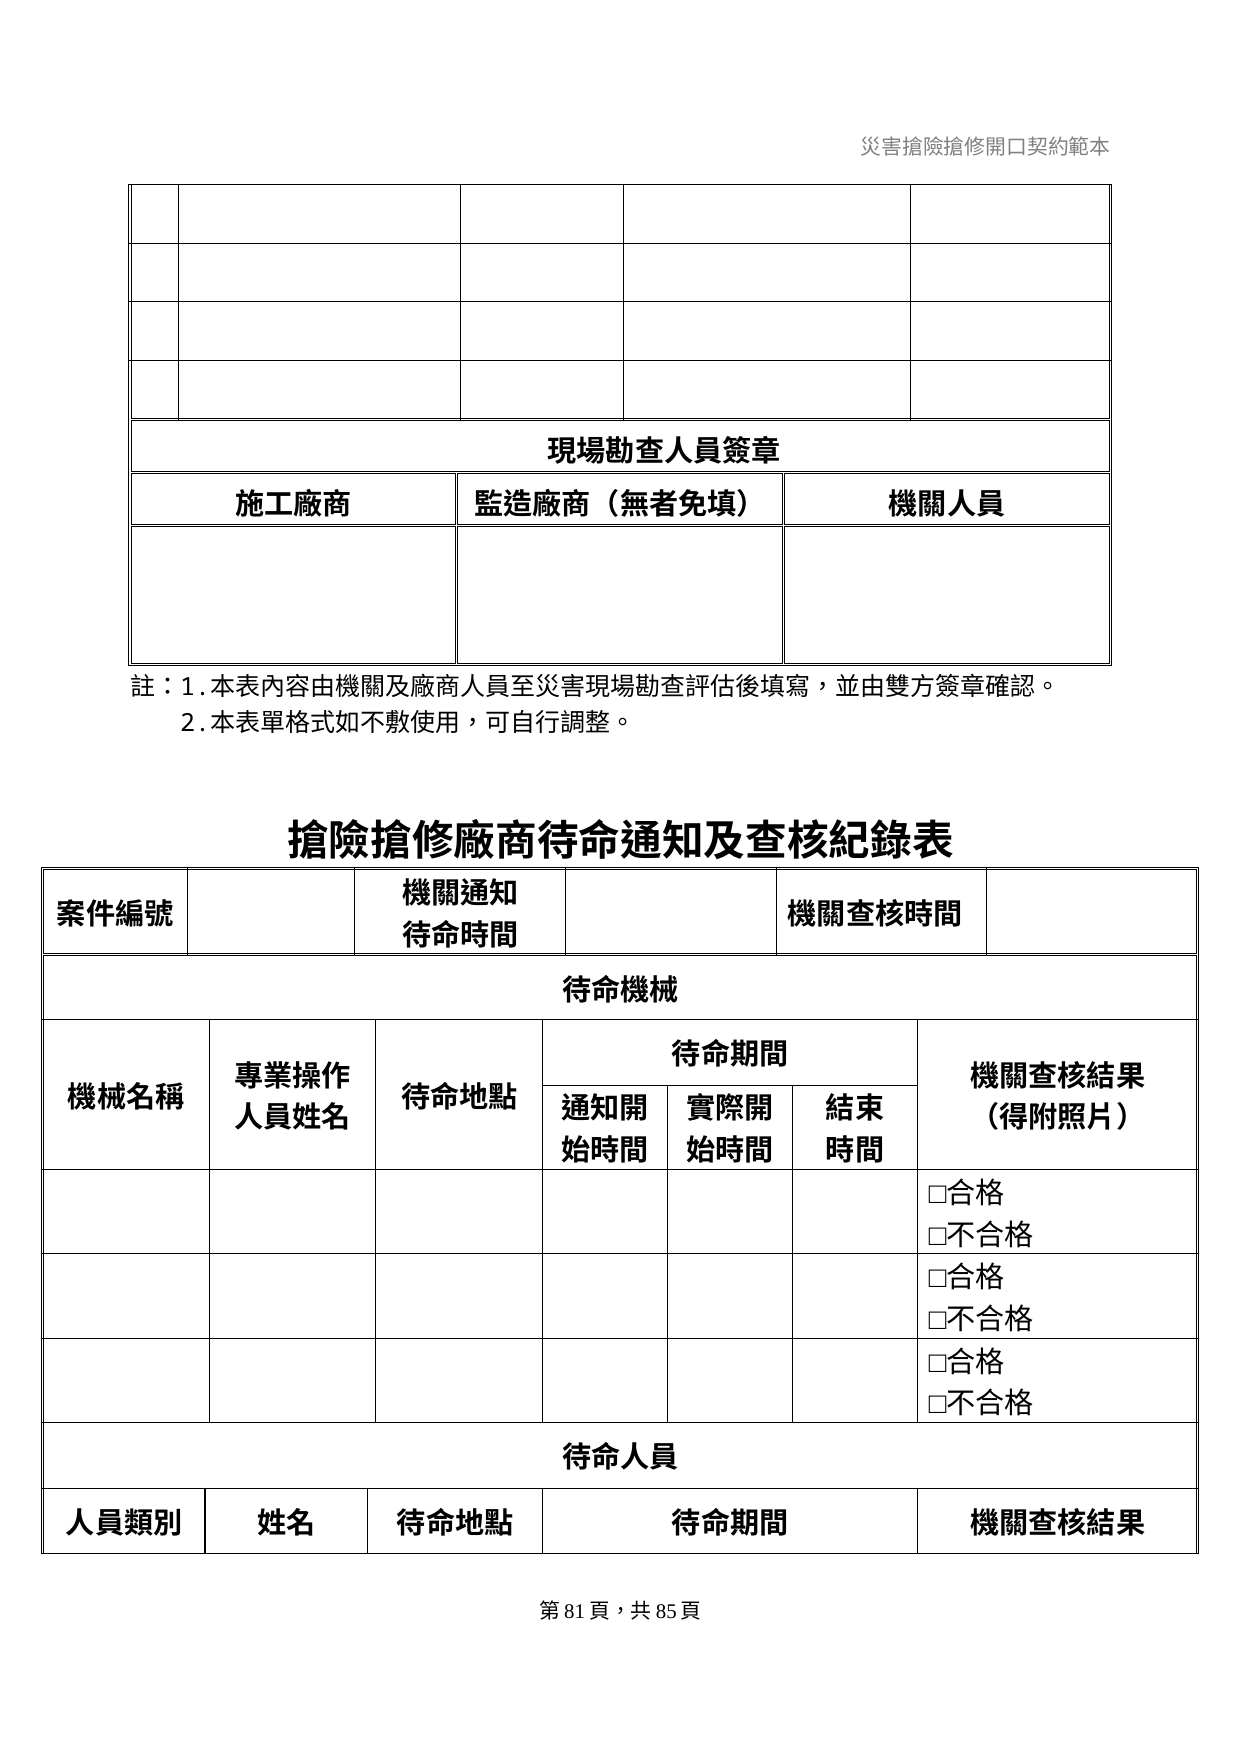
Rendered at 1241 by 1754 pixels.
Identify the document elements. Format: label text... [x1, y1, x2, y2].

table_cell [210, 1339, 375, 1422]
table_cell [793, 1170, 917, 1253]
table_cell [461, 302, 623, 359]
table_header [566, 870, 776, 953]
table_cell 現場勘查人員簽章 [132, 421, 1109, 471]
text 2.本表單格式如不敷使用，可自行調整。 [180, 702, 1110, 738]
table_header [188, 870, 354, 953]
table_header [987, 870, 1196, 953]
table_cell [624, 361, 910, 418]
table_header 機關通知 待命時間 [355, 870, 565, 953]
table_cell 機關查核結果 [918, 1489, 1196, 1553]
table_cell [624, 244, 910, 301]
table_cell [793, 1339, 917, 1422]
table_cell [179, 185, 460, 243]
table_cell 通知開始時間 [543, 1086, 667, 1169]
table_cell [210, 1170, 375, 1253]
table_cell [624, 185, 910, 243]
table_cell [668, 1254, 792, 1338]
table_cell [668, 1170, 792, 1253]
table_cell 待命人員 [44, 1423, 1196, 1488]
table_cell [911, 361, 1109, 418]
table_cell 姓名 [206, 1489, 367, 1553]
table_cell □合格 □不合格 [918, 1339, 1196, 1422]
table_cell [376, 1254, 542, 1338]
table_cell [793, 1254, 917, 1338]
table_cell [543, 1339, 667, 1422]
table_cell 機關查核結果 （得附照片） [918, 1020, 1196, 1169]
table_cell [624, 302, 910, 359]
table_cell 監造廠商（無者免填） [458, 474, 782, 524]
table_cell 人員類別 [44, 1489, 204, 1553]
table_cell 待命期間 [543, 1020, 917, 1084]
table_header 案件編號 [44, 870, 187, 953]
table_cell [911, 185, 1109, 243]
table_cell 實際開始時間 [668, 1086, 792, 1169]
text 註：1.本表內容由機關及廠商人員至災害現場勘查評估後填寫，並由雙方簽章確認。 [130, 666, 1110, 702]
table_cell [179, 361, 460, 418]
table_cell [44, 1170, 209, 1253]
table_cell □合格 □不合格 [918, 1170, 1196, 1253]
table_cell □合格 □不合格 [918, 1254, 1196, 1338]
table_cell [543, 1170, 667, 1253]
table_cell 專業操作人員姓名 [210, 1020, 375, 1169]
table_cell 機關人員 [785, 474, 1109, 524]
table_cell [376, 1170, 542, 1253]
table_cell 機械名稱 [44, 1020, 209, 1169]
table_cell [668, 1339, 792, 1422]
table_cell [543, 1254, 667, 1338]
table_cell [911, 302, 1109, 359]
table_cell [210, 1254, 375, 1338]
table_cell [179, 244, 460, 301]
text 搶險搶修廠商待命通知及查核紀錄表 [130, 807, 1110, 867]
table_cell [911, 244, 1109, 301]
table_cell [179, 302, 460, 359]
table_cell [132, 527, 455, 663]
table_cell [461, 361, 623, 418]
table_cell [44, 1254, 209, 1338]
table_cell 待命期間 [543, 1489, 917, 1553]
table_cell [44, 1339, 209, 1422]
table_cell [132, 302, 178, 359]
table_cell 結束 時間 [793, 1086, 917, 1169]
table_cell [458, 527, 782, 663]
table_cell 施工廠商 [132, 474, 455, 524]
table_cell 待命機械 [44, 956, 1196, 1019]
table_cell [132, 244, 178, 301]
table_cell [461, 244, 623, 301]
table_cell [461, 185, 623, 243]
table_cell 待命地點 [376, 1020, 542, 1169]
table_cell [376, 1339, 542, 1422]
table_cell [132, 185, 178, 243]
table_cell 待命地點 [368, 1489, 542, 1553]
table_cell [785, 527, 1109, 663]
table_header 機關查核時間 [777, 870, 986, 953]
table_cell [132, 361, 178, 418]
